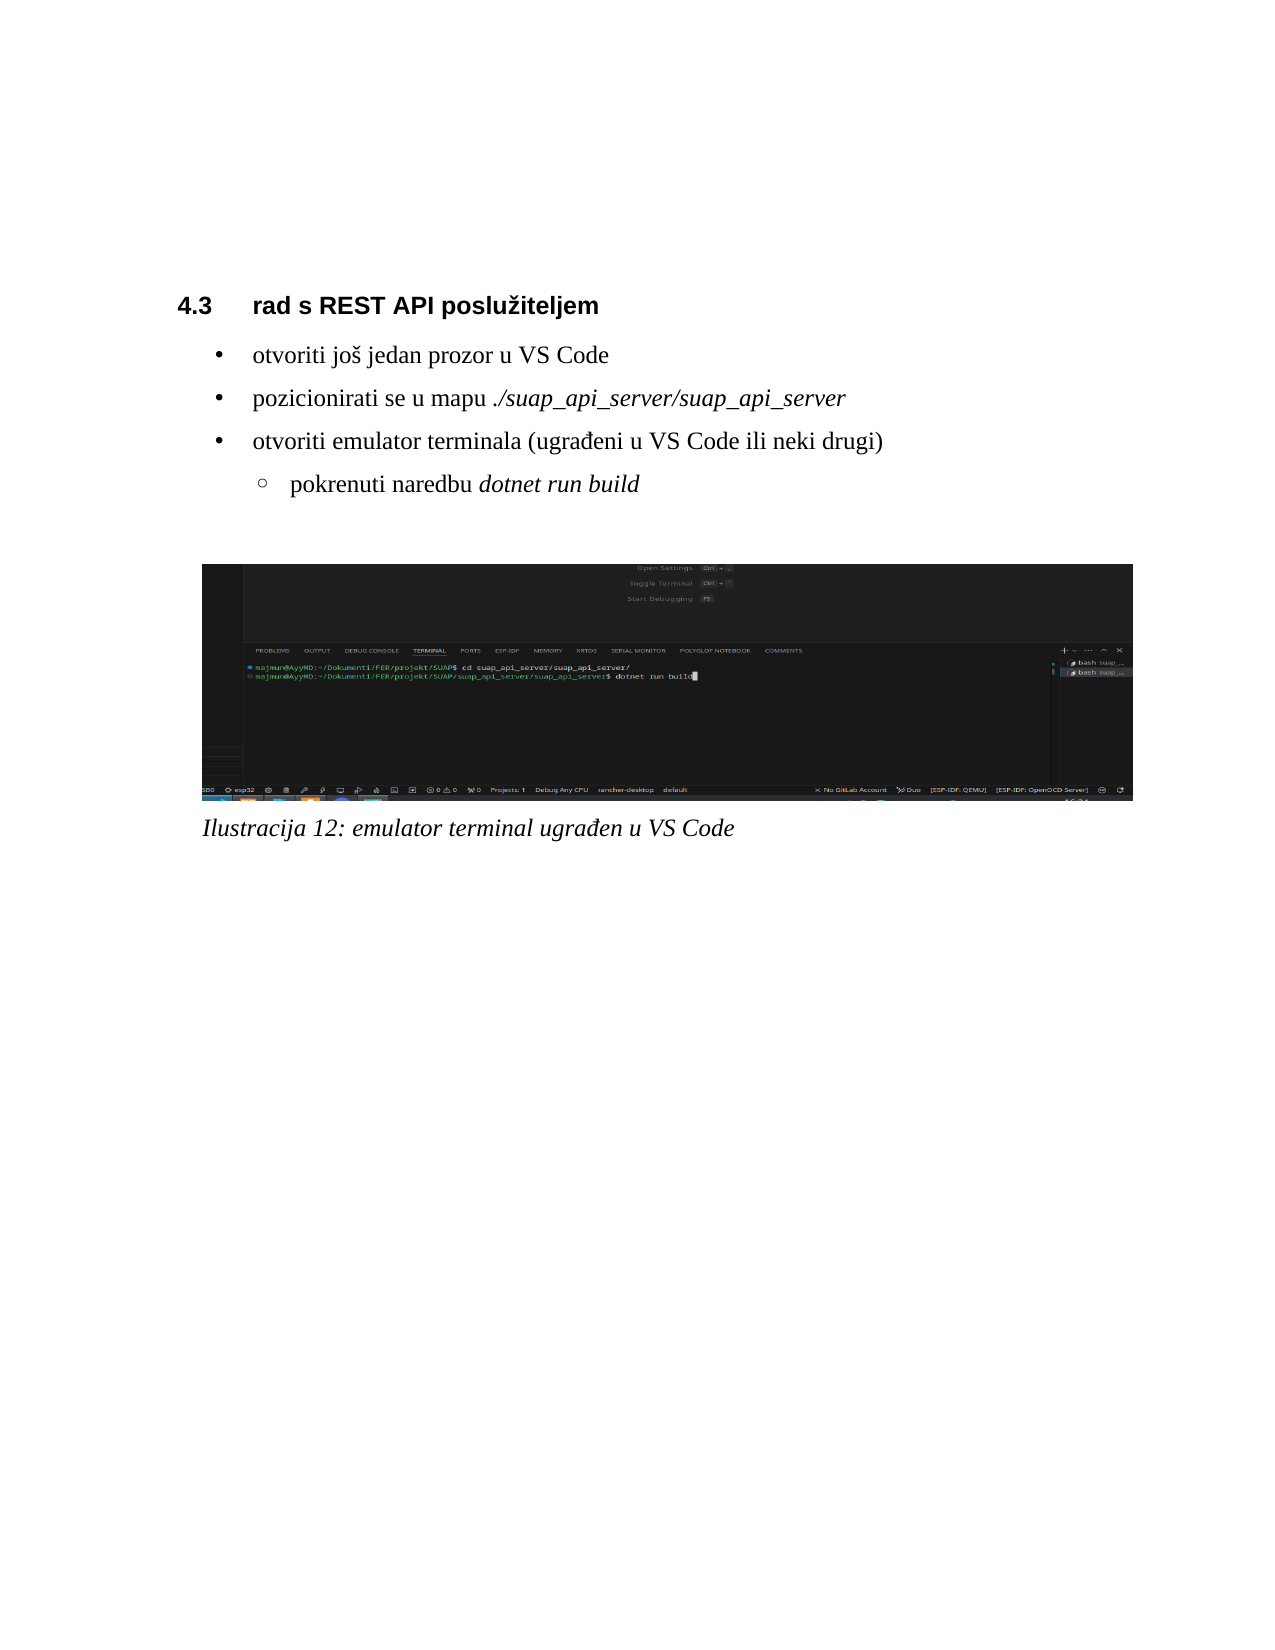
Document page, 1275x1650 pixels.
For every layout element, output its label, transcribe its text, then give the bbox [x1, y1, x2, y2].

list [202, 842, 1133, 869]
picture [202, 564, 1133, 801]
list [202, 560, 1133, 564]
list Ilustracija 12: emulator terminal ugrađen u VS Code [202, 801, 1133, 842]
list pokrenuti naredbu dotnet run build [252, 469, 1127, 498]
list otvoriti još jedan prozor u VS Code [215, 340, 1127, 369]
list otvoriti emulator terminala (ugrađeni u VS Code ili neki drugi) [215, 426, 1127, 455]
list pozicionirati se u mapu ./suap_api_server/suap_api_server [215, 383, 1127, 412]
subtitle rad s REST API poslužiteljem [177, 291, 1127, 319]
